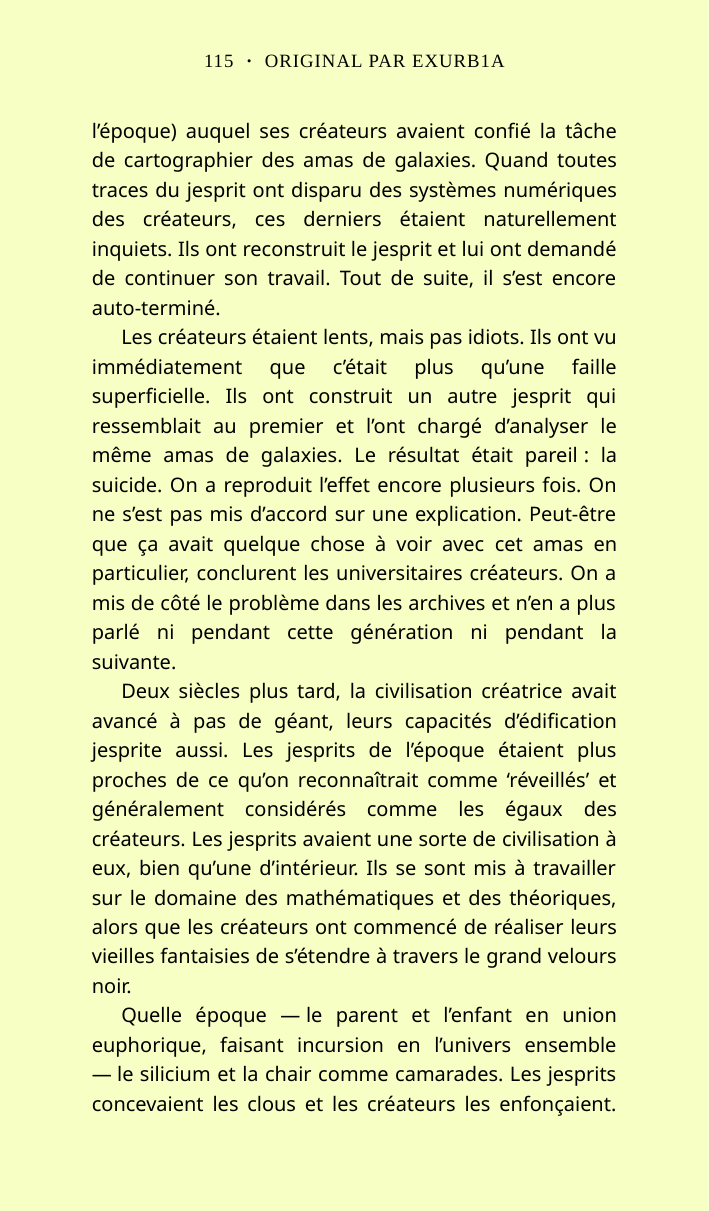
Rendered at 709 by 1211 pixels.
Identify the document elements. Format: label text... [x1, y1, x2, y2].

text l’époque) auquel ses créateurs avaient confié la tâche de cartographier des amas de galaxies. Quand toutes traces du jesprit ont disparu des systèmes numériques des créateurs, ces derniers étaient naturellement inquiets. Ils ont reconstruit le jesprit et lui ont demandé de continuer son travail. Tout de suite, il s’est encore auto-terminé. [92, 115, 617, 321]
text Quelle époque — le parent et l’enfant en union euphorique, faisant incursion en l’univers ensemble — le silicium et la chair comme camarades. Les jesprits concevaient les clous et les créateurs les enfonçaient. [92, 999, 617, 1117]
text Les créateurs étaient lents, mais pas idiots. Ils ont vu immédiatement que c’était plus qu’une faille superficielle. Ils ont construit un autre jesprit qui ressemblait au premier et l’ont chargé d’analyser le même amas de galaxies. Le résultat était pareil : la suicide. On a reproduit l’effet encore plusieurs fois. On ne s’est pas mis d’accord sur une explication. Peut-être que ça avait quelque chose à voir avec cet amas en particulier, conclurent les universitaires créateurs. On a mis de côté le problème dans les archives et n’en a plus parlé ni pendant cette génération ni pendant la suivante. [92, 321, 617, 675]
text Deux siècles plus tard, la civilisation créatrice avait avancé à pas de géant, leurs capacités d’édification jesprite aussi. Les jesprits de l’époque étaient plus proches de ce qu’on reconnaîtrait comme ‘réveillés’ et généralement considérés comme les égaux des créateurs. Les jesprits avaient une sorte de civilisation à eux, bien qu’une d’intérieur. Ils se sont mis à travailler sur le domaine des mathématiques et des théoriques, alors que les créateurs ont commencé de réaliser leurs vieilles fantaisies de s’étendre à travers le grand velours noir. [92, 675, 617, 999]
